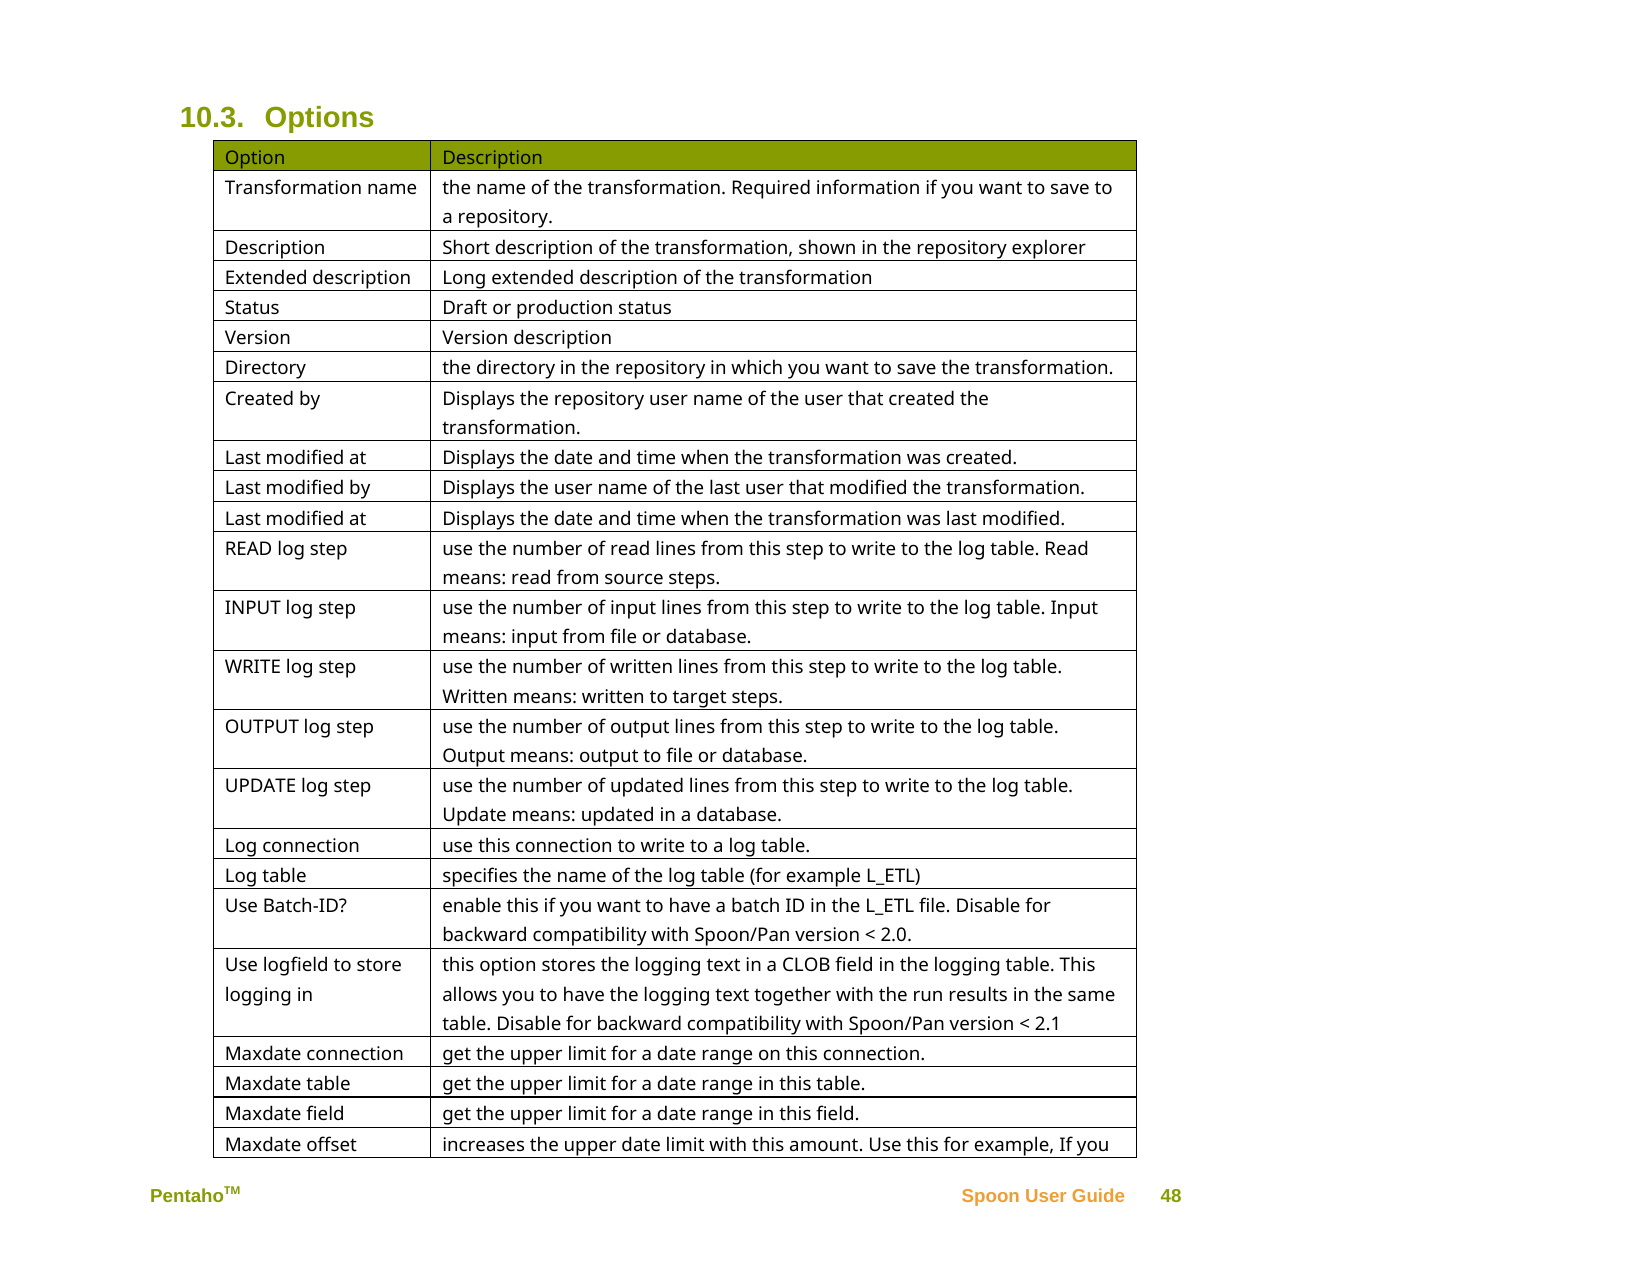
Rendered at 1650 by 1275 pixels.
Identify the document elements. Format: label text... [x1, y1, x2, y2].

table_cell Status [214, 291, 430, 320]
table_cell increases the upper date limit with this amount. Use this for example, If you [431, 1128, 1136, 1157]
table_cell Last modified at [214, 441, 430, 470]
table_cell Displays the date and time when the transformation was created. [431, 441, 1136, 470]
table_header Description [431, 141, 1136, 170]
table_cell Short description of the transformation, shown in the repository explorer [431, 231, 1136, 260]
table_cell WRITE log step [214, 651, 430, 709]
table_cell use the number of read lines from this step to write to the log table. Read means: read from source steps. [431, 532, 1136, 590]
table_cell OUTPUT log step [214, 710, 430, 768]
table_cell Log table [214, 859, 430, 888]
table_cell Maxdate connection [214, 1037, 430, 1066]
table_cell specifies the name of the log table (for example L_ETL) [431, 859, 1136, 888]
table_cell READ log step [214, 532, 430, 590]
table_cell Draft or production status [431, 291, 1136, 320]
table_cell get the upper limit for a date range on this connection. [431, 1037, 1136, 1066]
table_cell Log connection [214, 829, 430, 858]
table_cell Long extended description of the transformation [431, 261, 1136, 290]
table_cell the name of the transformation. Required information if you want to save to a repository. [431, 171, 1136, 230]
table_cell Last modified by [214, 471, 430, 501]
table_cell INPUT log step [214, 591, 430, 649]
table_cell Maxdate offset [214, 1128, 430, 1157]
table_cell Use Batch-ID? [214, 889, 430, 947]
table_cell Description [214, 231, 430, 260]
subtitle Options [179, 99, 1500, 134]
table_cell Directory [214, 352, 430, 381]
table_cell Created by [214, 382, 430, 440]
table_cell Extended description [214, 261, 430, 290]
table_cell use the number of written lines from this step to write to the log table. Written means: written to target steps. [431, 651, 1136, 709]
table_cell Displays the repository user name of the user that created the transformation. [431, 382, 1136, 440]
table_cell UPDATE log step [214, 769, 430, 828]
table_cell Last modified at [214, 502, 430, 531]
table_header Option [214, 141, 430, 170]
table_cell Displays the date and time when the transformation was last modified. [431, 502, 1136, 531]
table_cell Displays the user name of the last user that modified the transformation. [431, 471, 1136, 501]
table_cell enable this if you want to have a batch ID in the L_ETL file. Disable for backward compatibility with Spoon/Pan version < 2.0. [431, 889, 1136, 947]
table_cell get the upper limit for a date range in this table. [431, 1067, 1136, 1096]
table_cell Version [214, 321, 430, 351]
table_cell Version description [431, 321, 1136, 351]
table_cell this option stores the logging text in a CLOB field in the logging table. This allows you to have the logging text together with the run results in the same table. Disable for backward compatibility with Spoon/Pan version < 2.1 [431, 949, 1136, 1036]
table_cell use the number of updated lines from this step to write to the log table. Update means: updated in a database. [431, 769, 1136, 828]
table_cell use this connection to write to a log table. [431, 829, 1136, 858]
table_cell use the number of input lines from this step to write to the log table. Input means: input from file or database. [431, 591, 1136, 649]
table_cell the directory in the repository in which you want to save the transformation. [431, 352, 1136, 381]
table_cell Use logfield to store logging in [214, 949, 430, 1036]
table_cell Maxdate field [214, 1098, 430, 1127]
table_cell Maxdate table [214, 1067, 430, 1096]
table_cell get the upper limit for a date range in this field. [431, 1098, 1136, 1127]
table_cell use the number of output lines from this step to write to the log table. Output means: output to file or database. [431, 710, 1136, 768]
table_cell Transformation name [214, 171, 430, 230]
